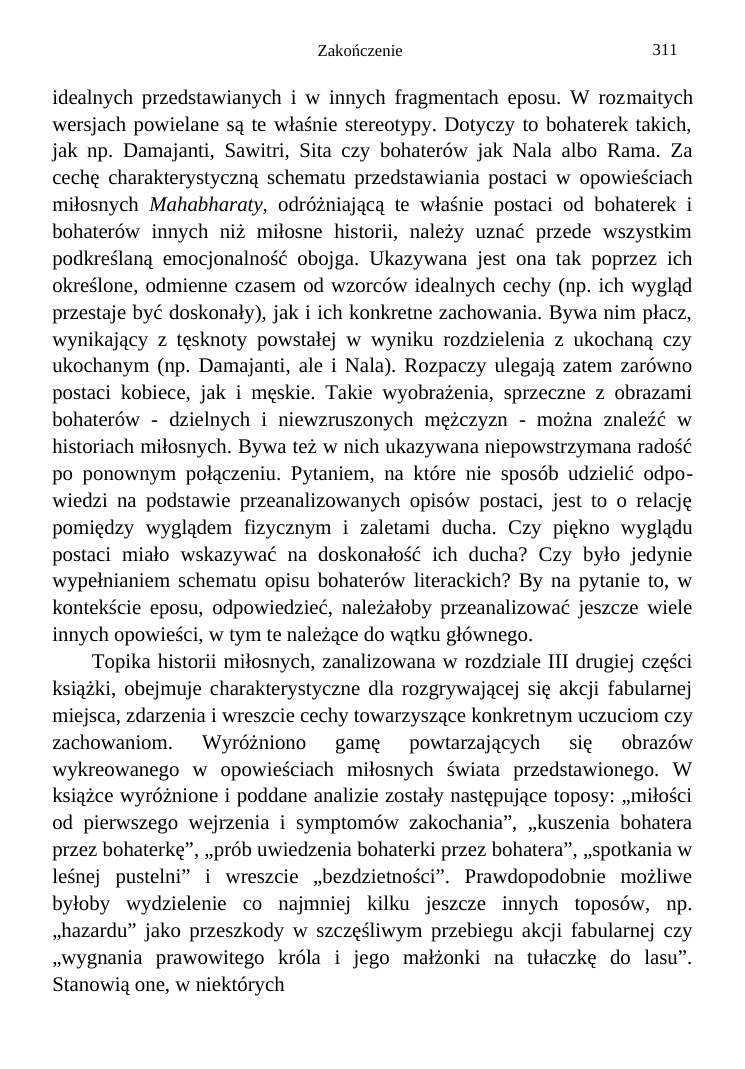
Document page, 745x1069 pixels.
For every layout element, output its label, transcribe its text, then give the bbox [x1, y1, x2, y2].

text idealnych przedstawianych i w innych fragmentach eposu. W roz­maitych wersjach powielane są te właśnie stereotypy. Dotyczy to bohaterek takich, jak np. Damajanti, Sawitri, Sita czy bohaterów jak Nala albo Rama. Za cechę charakterystyczną schematu przedstawia­nia postaci w opowieściach miłosnych Mahabharaty, odróżniającą te właśnie postaci od bohaterek i bohaterów innych niż miłosne historii, należy uznać przede wszystkim podkreślaną emocjonalność obojga. Ukazywana jest ona tak poprzez ich określone, odmienne czasem od wzorców idealnych cechy (np. ich wygląd przestaje być doskonały), jak i ich konkretne zachowania. Bywa nim płacz, wynikający z tęsknoty powstałej w wyniku rozdzielenia z ukochaną czy ukochanym (np. Da­majanti, ale i Nala). Rozpaczy ulegają zatem zarówno postaci kobiece, jak i męskie. Takie wyobrażenia, sprzeczne z obrazami bohaterów - dzielnych i niewzruszonych mężczyzn - można znaleźć w historiach miłosnych. Bywa też w nich ukazywana niepowstrzymana radość po ponownym połączeniu. Pytaniem, na które nie sposób udzielić odpo­wiedzi na podstawie przeanalizowanych opisów postaci, jest to o relację pomiędzy wyglądem fizycznym i zaletami ducha. Czy piękno wyglądu postaci miało wskazywać na doskonałość ich ducha? Czy było jedynie wypełnianiem schematu opisu bohaterów literackich? By na pytanie to, w kontekście eposu, odpowiedzieć, należałoby przeanalizować jeszcze wiele innych opowieści, w tym te należące do wątku głównego. [52, 84, 693, 646]
text 311 [652, 39, 686, 59]
text Zakończenie [317, 41, 423, 60]
text Topika historii miłosnych, zanalizowana w rozdziale III drugiej części książki, obejmuje charakterystyczne dla rozgrywającej się akcji fabularnej miejsca, zdarzenia i wreszcie cechy towarzyszące konkret­nym uczuciom czy zachowaniom. Wyróżniono gamę powtarzają­cych się obrazów wykreowanego w opowieściach miłosnych świata przedstawionego. W książce wyróżnione i poddane analizie zostały następujące toposy: „miłości od pierwszego wejrzenia i symptomów zakochania”, „kuszenia bohatera przez bohaterkę”, „prób uwiedzenia bohaterki przez bohatera”, „spotkania w leśnej pustelni” i wreszcie „bezdzietności”. Prawdopodobnie możliwe byłoby wydzielenie co najmniej kilku jeszcze innych toposów, np. „hazardu” jako przeszkody w szczęśliwym przebiegu akcji fabularnej czy „wygnania prawowitego króla i jego małżonki na tułaczkę do lasu”. Stanowią one, w niektórych [52, 649, 693, 996]
